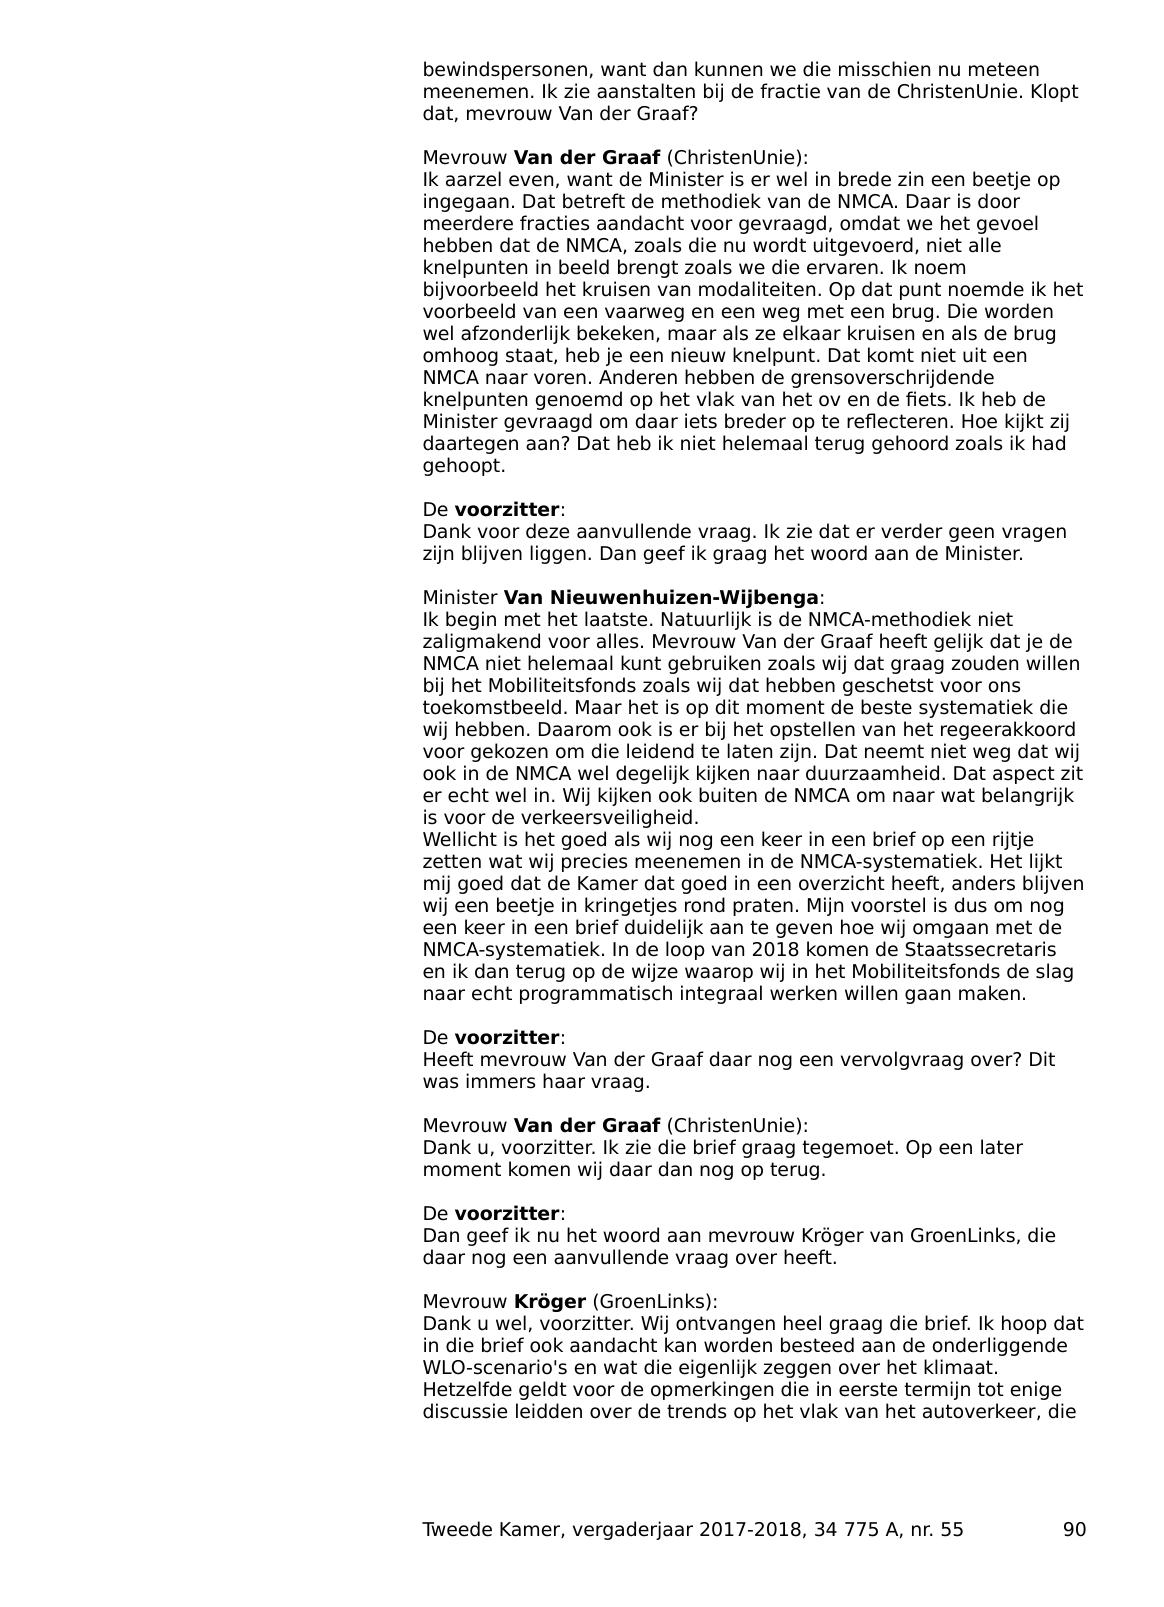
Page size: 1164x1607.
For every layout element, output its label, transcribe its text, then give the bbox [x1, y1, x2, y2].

text bewindspersonen, want dan kunnen we die misschien nu meteen meenemen. Ik zie aanstalten bij de fractie van de ChristenUnie. Klopt dat, mevrouw Van der Graaf? [422, 59, 1087, 125]
text Dank voor deze aanvullende vraag. Ik zie dat er verder geen vragen zijn blijven liggen. Dan geef ik graag het woord aan de Minister. [422, 521, 1087, 565]
text Mevrouw Van der Graaf (ChristenUnie): [422, 1115, 1087, 1137]
text Mevrouw Van der Graaf (ChristenUnie): [422, 147, 1087, 169]
text Dank u, voorzitter. Ik zie die brief graag tegemoet. Op een later moment komen wij daar dan nog op terug. [422, 1137, 1087, 1181]
text Dank u wel, voorzitter. Wij ontvangen heel graag die brief. Ik hoop dat in die brief ook aandacht kan worden besteed aan de onderliggende WLO-scenario's en wat die eigenlijk zeggen over het klimaat. Hetzelfde geldt voor de opmerkingen die in eerste termijn tot enige discussie leidden over de trends op het vlak van het autoverkeer, die [422, 1313, 1087, 1423]
text Heeft mevrouw Van der Graaf daar nog een vervolgvraag over? Dit was immers haar vraag. [422, 1049, 1087, 1093]
text De voorzitter: [422, 499, 1087, 521]
text Dan geef ik nu het woord aan mevrouw Kröger van GroenLinks, die daar nog een aanvullende vraag over heeft. [422, 1225, 1087, 1269]
text Ik aarzel even, want de Minister is er wel in brede zin een beetje op ingegaan. Dat betreft de methodiek van de NMCA. Daar is door meerdere fracties aandacht voor gevraagd, omdat we het gevoel hebben dat de NMCA, zoals die nu wordt uitgevoerd, niet alle knelpunten in beeld brengt zoals we die ervaren. Ik noem bijvoorbeeld het kruisen van modaliteiten. Op dat punt noemde ik het voorbeeld van een vaarweg en een weg met een brug. Die worden wel afzonderlijk bekeken, maar als ze elkaar kruisen en als de brug omhoog staat, heb je een nieuw knelpunt. Dat komt niet uit een NMCA naar voren. Anderen hebben de grensoverschrijdende knelpunten genoemd op het vlak van het ov en de fiets. Ik heb de Minister gevraagd om daar iets breder op te reflecteren. Hoe kijkt zij daartegen aan? Dat heb ik niet helemaal terug gehoord zoals ik had gehoopt. [422, 169, 1087, 477]
text Minister Van Nieuwenhuizen-Wijbenga: [422, 587, 1087, 609]
text De voorzitter: [422, 1203, 1087, 1225]
text Mevrouw Kröger (GroenLinks): [422, 1291, 1087, 1313]
text Ik begin met het laatste. Natuurlijk is de NMCA-methodiek niet zaligmakend voor alles. Mevrouw Van der Graaf heeft gelijk dat je de NMCA niet helemaal kunt gebruiken zoals wij dat graag zouden willen bij het Mobiliteitsfonds zoals wij dat hebben geschetst voor ons toekomstbeeld. Maar het is op dit moment de beste systematiek die wij hebben. Daarom ook is er bij het opstellen van het regeerakkoord voor gekozen om die leidend te laten zijn. Dat neemt niet weg dat wij ook in de NMCA wel degelijk kijken naar duurzaamheid. Dat aspect zit er echt wel in. Wij kijken ook buiten de NMCA om naar wat belangrijk is voor de verkeersveiligheid. [422, 609, 1087, 829]
text De voorzitter: [422, 1027, 1087, 1049]
text Wellicht is het goed als wij nog een keer in een brief op een rijtje zetten wat wij precies meenemen in de NMCA-systematiek. Het lijkt mij goed dat de Kamer dat goed in een overzicht heeft, anders blijven wij een beetje in kringetjes rond praten. Mijn voorstel is dus om nog een keer in een brief duidelijk aan te geven hoe wij omgaan met de NMCA-systematiek. In de loop van 2018 komen de Staatssecretaris en ik dan terug op de wijze waarop wij in het Mobiliteitsfonds de slag naar echt programmatisch integraal werken willen gaan maken. [422, 829, 1087, 1005]
